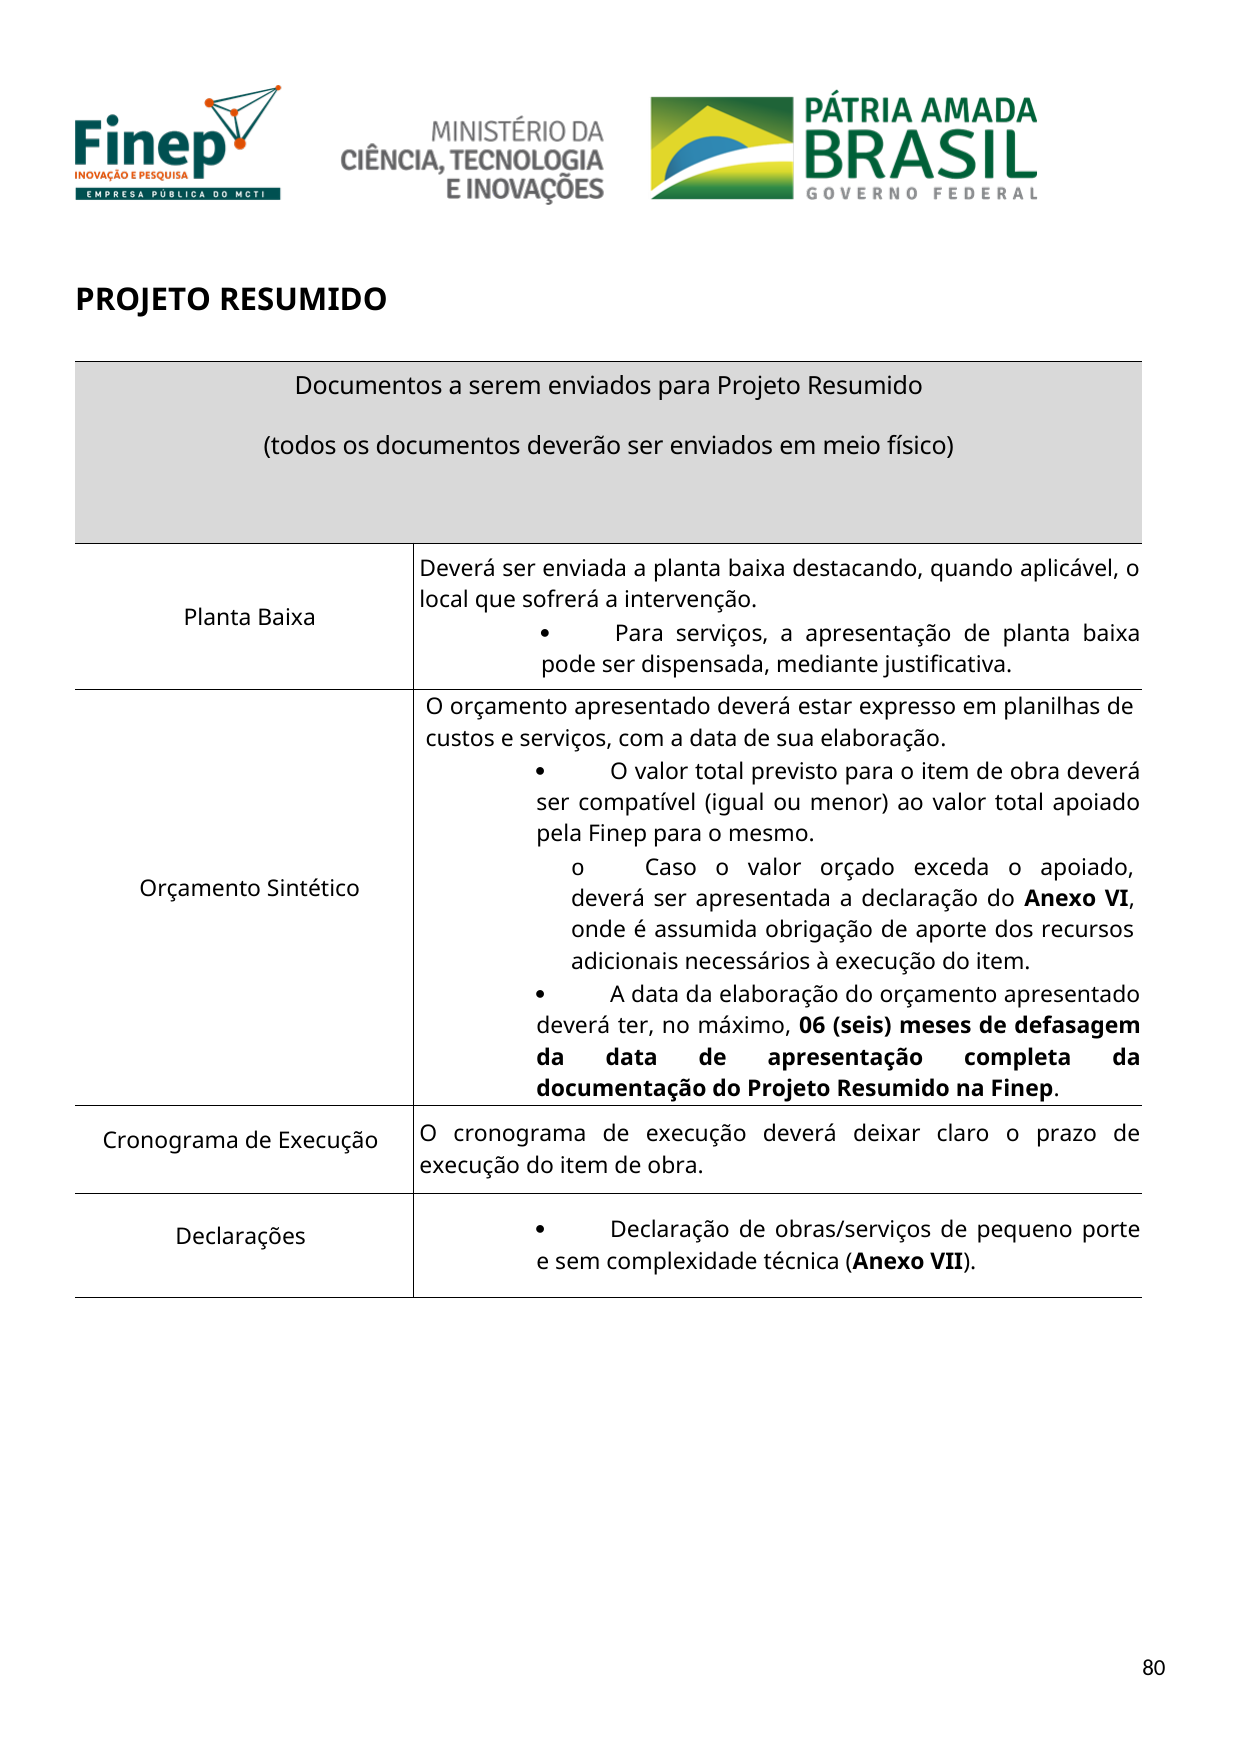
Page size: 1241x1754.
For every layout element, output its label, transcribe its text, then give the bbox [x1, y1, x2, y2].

table_cell O orçamento apresentado deverá estar expresso em planilhas de custos e serviços, com a data de sua elaboração. O valor total previsto para o item de obra deverá ser compatível (igual ou menor) ao valor total apoiado pela Finep para o mesmo. Caso o valor orçado exceda o apoiado, deverá ser apresentada a declaração do Anexo VI, onde é assumida obrigação de aporte dos recursos adicionais necessários à execução do item. A data da elaboração do orçamento apresentado deverá ter, no máximo, 06 (seis) meses de defasagem da data de apresentação completa da documentação do Projeto Resumido na Finep. [414, 690, 1142, 1105]
table_cell Planta Baixa [75, 544, 413, 689]
table_cell Declarações [75, 1194, 413, 1297]
table_cell O cronograma de execução deverá deixar claro o prazo de execução do item de obra. [414, 1106, 1142, 1193]
table_cell Cronograma de Execução [75, 1106, 413, 1193]
table_cell Orçamento Sintético [75, 690, 413, 1105]
table_cell Declaração de obras/serviços de pequeno porte e sem complexidade técnica (Anexo VII). [414, 1194, 1142, 1297]
table_cell Deverá ser enviada a planta baixa destacando, quando aplicável, o local que sofrerá a intervenção. Para serviços, a apresentação de planta baixa pode ser dispensada, mediante justificativa. [414, 544, 1142, 689]
table_header Documentos a serem enviados para Projeto Resumido (todos os documentos deverão ser enviados em meio físico) [75, 362, 1142, 543]
text PROJETO RESUMIDO [75, 277, 1165, 319]
